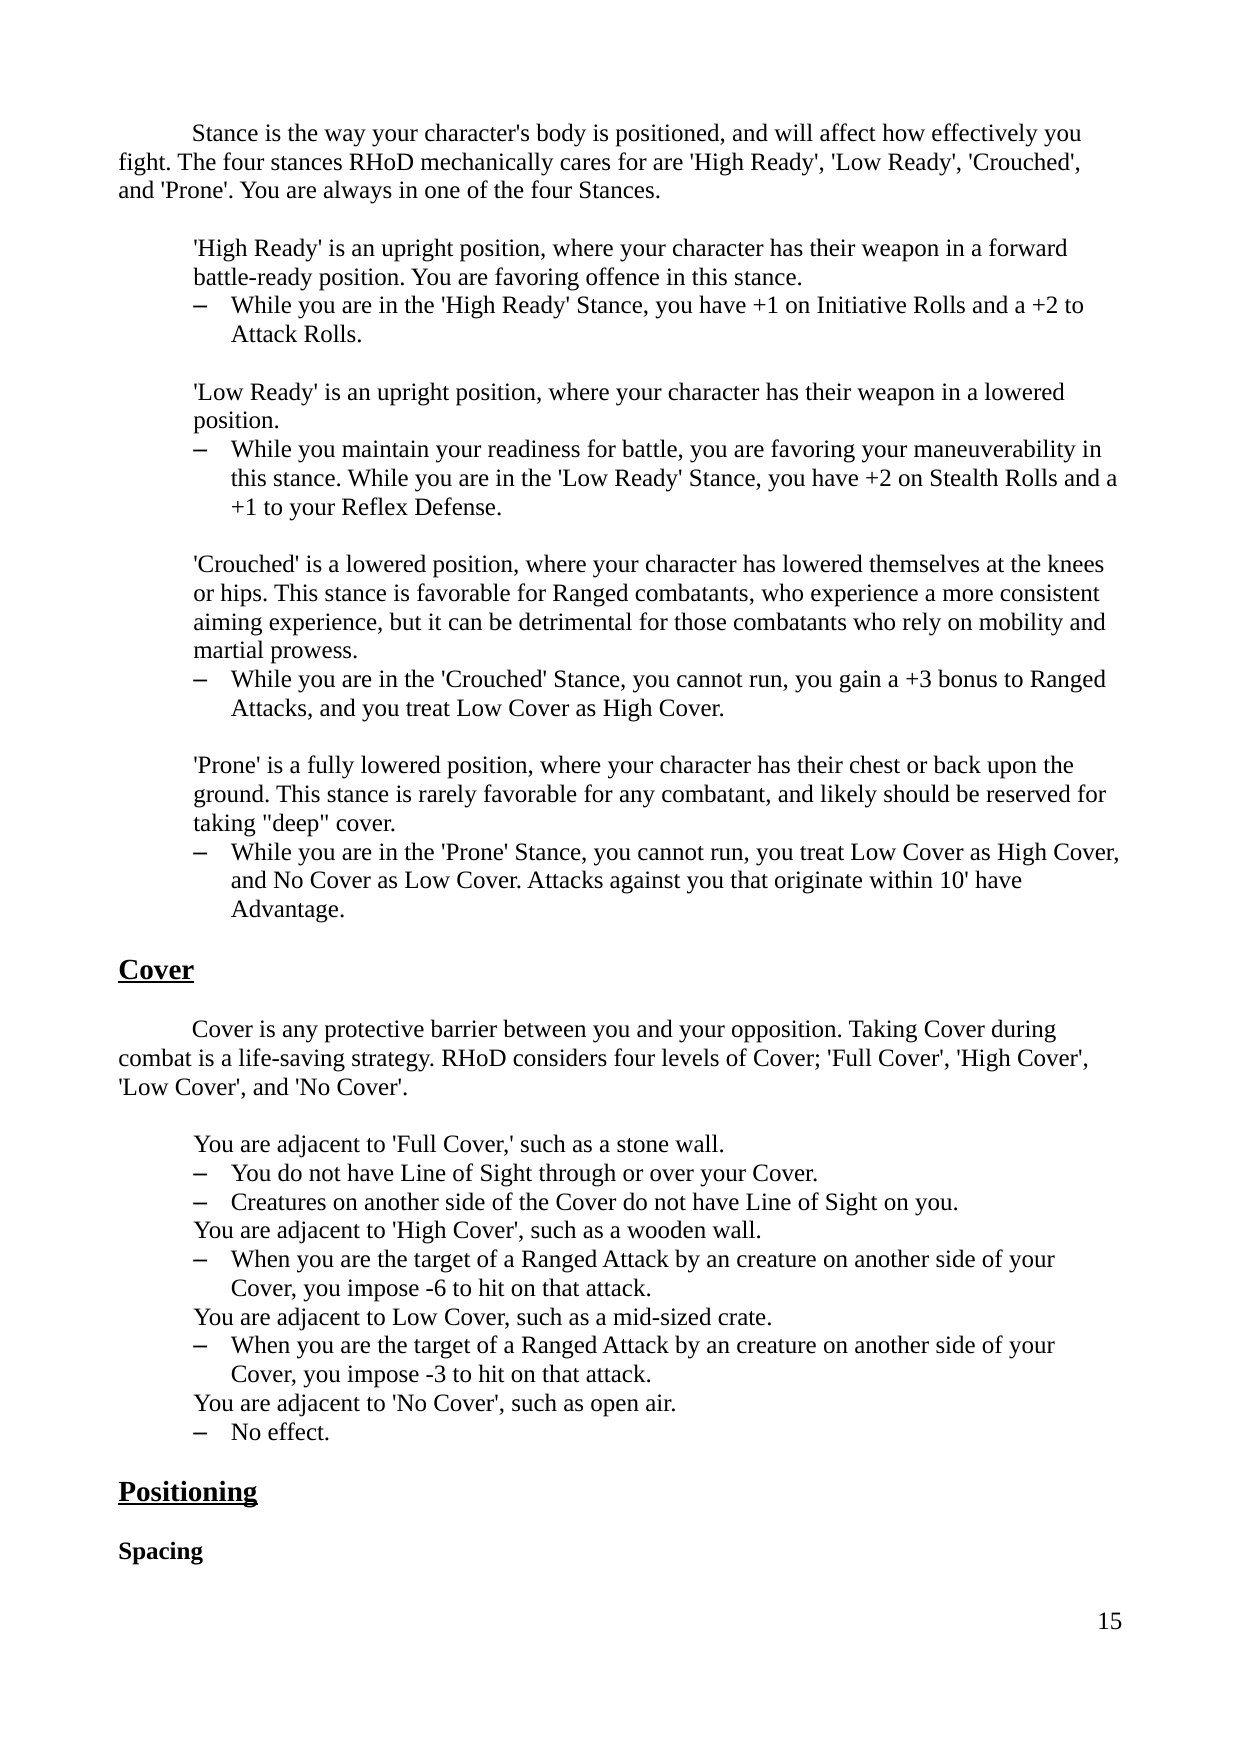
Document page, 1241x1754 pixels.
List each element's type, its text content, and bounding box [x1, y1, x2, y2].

list 'Low Ready' is an upright position, where your character has their weapon in a lowered position. [156, 377, 1122, 434]
list When you are the target of a Ranged Attack by an creature on another side of your Cover, you impose -3 to hit on that attack. [193, 1330, 1122, 1388]
text Positioning [118, 1474, 1122, 1508]
list 'High Ready' is an upright position, where your character has their weapon in a forward battle-ready position. You are favoring offence in this stance. [156, 233, 1122, 291]
list 'Crouched' is a lowered position, where your character has lowered themselves at the knees or hips. This stance is favorable for Ranged combatants, who experience a more consistent aiming experience, but it can be detrimental for those combatants who rely on mobility and martial prowess. [156, 549, 1122, 664]
list While you are in the 'Crouched' Stance, you cannot run, you gain a +3 bonus to Ranged Attacks, and you treat Low Cover as High Cover. [193, 664, 1122, 722]
list While you are in the 'Prone' Stance, you cannot run, you treat Low Cover as High Cover, and No Cover as Low Cover. Attacks against you that originate within 10' have Advantage. [193, 837, 1122, 923]
text Stance is the way your character's body is positioned, and will affect how effectively you fight. The four stances RHoD mechanically cares for are 'High Ready', 'Low Ready', 'Crouched', and 'Prone'. You are always in one of the four Stances. [118, 118, 1122, 204]
list When you are the target of a Ranged Attack by an creature on another side of your Cover, you impose -6 to hit on that attack. [193, 1244, 1122, 1302]
list While you are in the 'High Ready' Stance, you have +1 on Initiative Rolls and a +2 to Attack Rolls. [193, 291, 1122, 348]
text Cover is any protective barrier between you and your opposition. Taking Cover during combat is a life-saving strategy. RHoD considers four levels of Cover; 'Full Cover', 'High Cover', 'Low Cover', and 'No Cover'. [118, 1014, 1122, 1100]
list You are adjacent to Low Cover, such as a mid-sized crate. [156, 1302, 1122, 1330]
list 'Prone' is a fully lowered position, where your character has their chest or back upon the ground. This stance is rarely favorable for any combatant, and likely should be reserved for taking "deep" cover. [156, 751, 1122, 837]
text Cover [118, 952, 1122, 985]
list You do not have Line of Sight through or over your Cover. [193, 1158, 1122, 1187]
list You are adjacent to 'High Cover', such as a wooden wall. [156, 1215, 1122, 1244]
list No effect. [193, 1417, 1122, 1445]
list While you maintain your readiness for battle, you are favoring your maneuverability in this stance. While you are in the 'Low Ready' Stance, you have +2 on Stealth Rolls and a +1 to your Reflex Defense. [193, 434, 1122, 521]
text Spacing [118, 1536, 1122, 1565]
list Creatures on another side of the Cover do not have Line of Sight on you. [193, 1187, 1122, 1215]
list You are adjacent to 'No Cover', such as open air. [156, 1388, 1122, 1417]
list You are adjacent to 'Full Cover,' such as a stone wall. [156, 1129, 1122, 1158]
